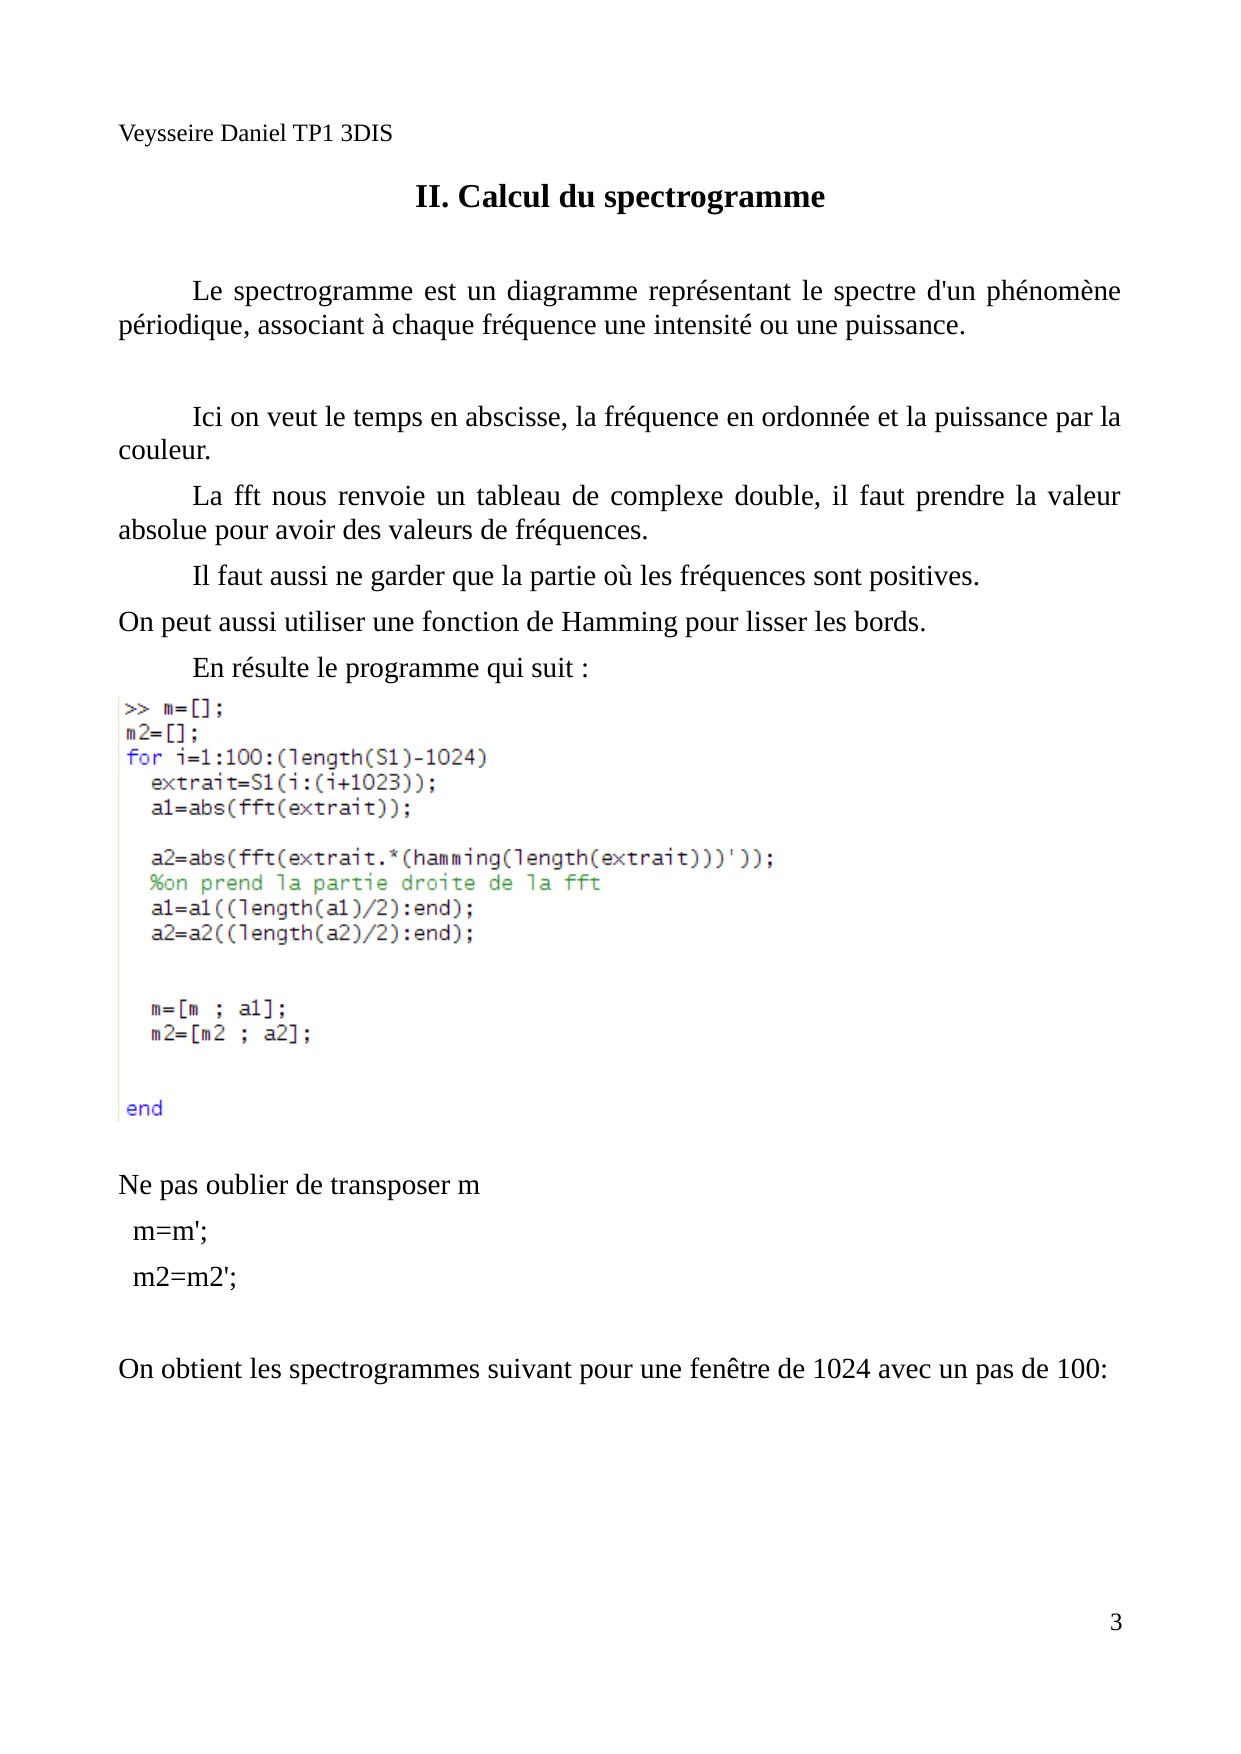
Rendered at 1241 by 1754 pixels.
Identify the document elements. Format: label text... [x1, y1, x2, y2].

text Ne pas oublier de transposer m [118, 1167, 1122, 1201]
text m=m'; [118, 1213, 1122, 1247]
text Le spectrogramme est un diagramme représentant le spectre d'un phénomène périodique, associant à chaque fréquence une intensité ou une puissance. [118, 273, 1122, 340]
picture [118, 696, 803, 1122]
text Ici on veut le temps en abscisse, la fréquence en ordonnée et la puissance par la couleur. [118, 399, 1122, 466]
subtitle II. Calcul du spectrogramme [118, 176, 1122, 215]
text La fft nous renvoie un tableau de complexe double, il faut prendre la valeur absolue pour avoir des valeurs de fréquences. [118, 478, 1122, 546]
text On peut aussi utiliser une fonction de Hamming pour lisser les bords. [118, 604, 1122, 638]
text m2=m2'; [118, 1259, 1122, 1293]
text Il faut aussi ne garder que la partie où les fréquences sont positives. [118, 558, 1122, 592]
text En résulte le programme qui suit : [118, 650, 1122, 684]
text On obtient les spectrogrammes suivant pour une fenêtre de 1024 avec un pas de 100: [118, 1351, 1122, 1385]
